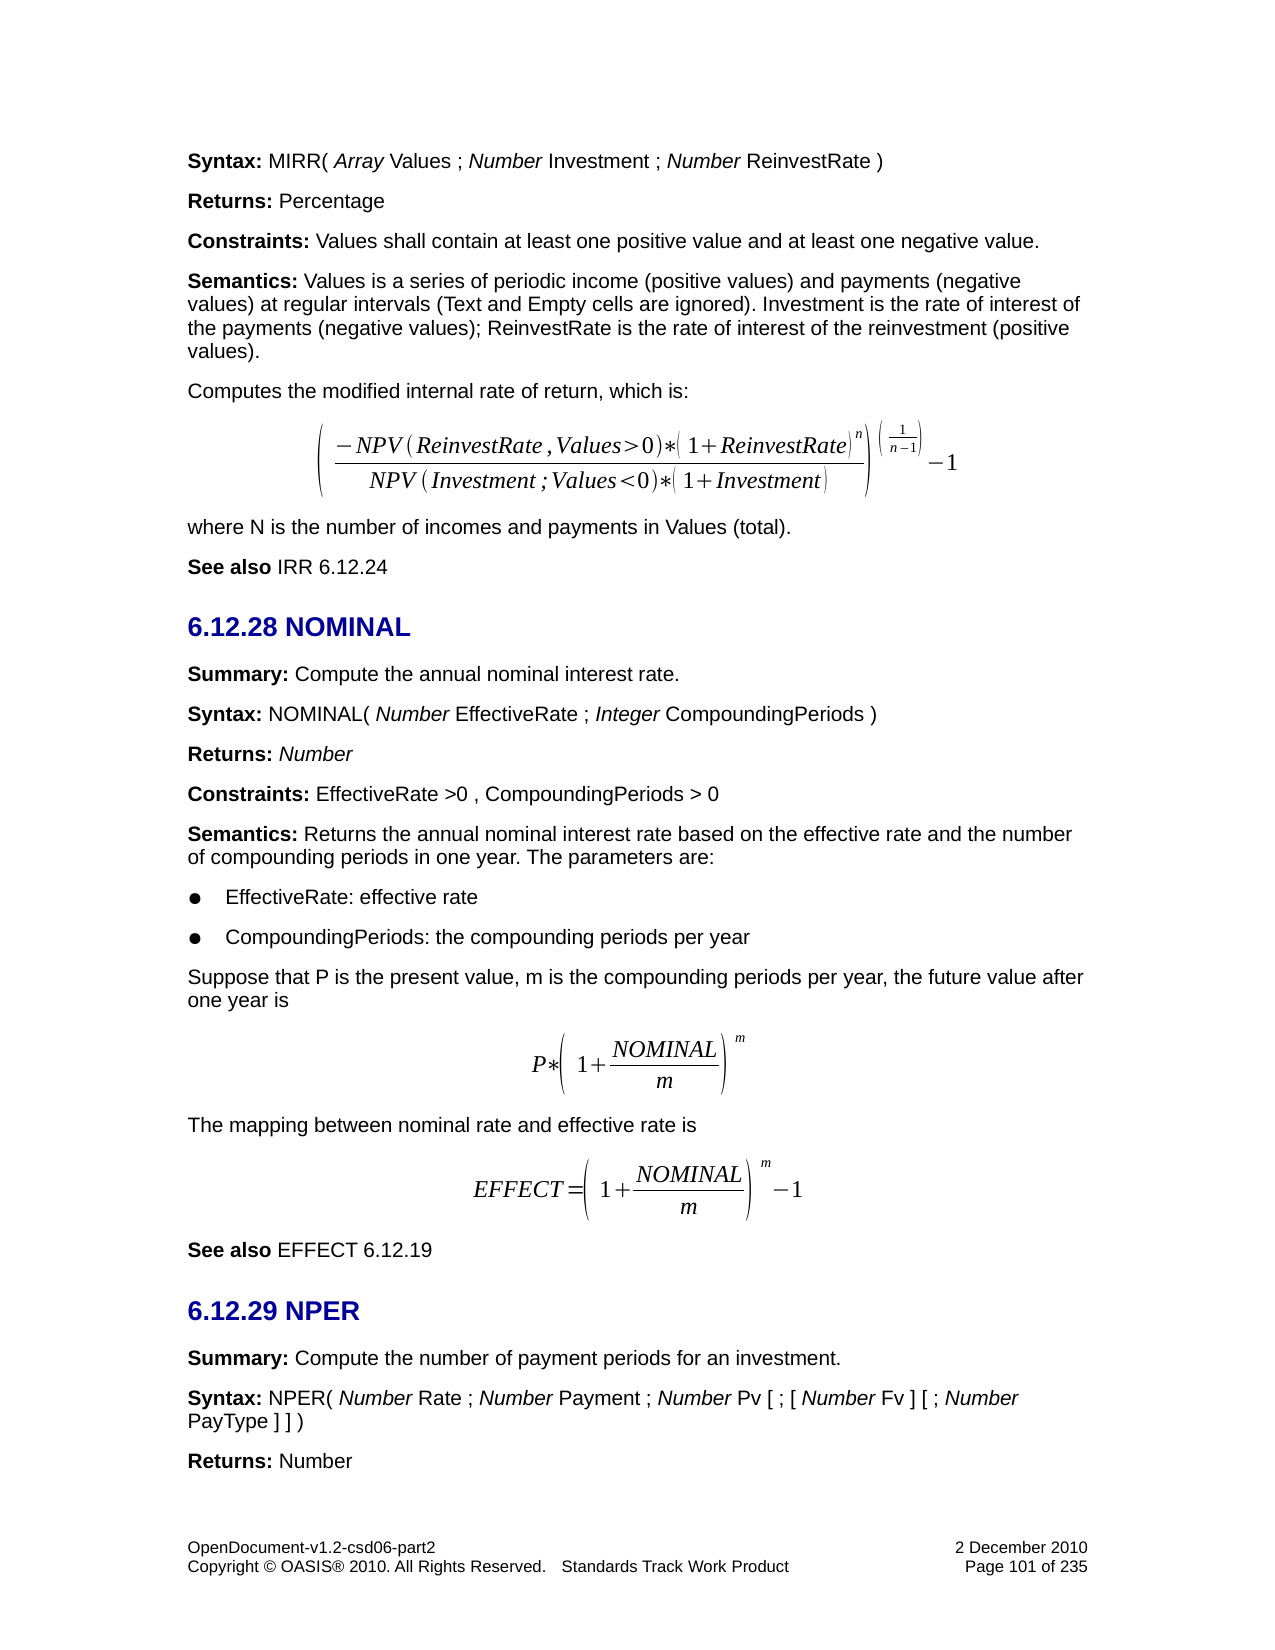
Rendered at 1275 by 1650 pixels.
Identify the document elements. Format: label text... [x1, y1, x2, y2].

text Syntax: MIRR( Array Values ; Number Investment ; Number ReinvestRate ) [187, 150, 1088, 173]
text See also EFFECT 6.12.19 [187, 1239, 1088, 1262]
text See also IRR 6.12.24 [187, 555, 1088, 578]
text The mapping between nominal rate and effective rate is [187, 1114, 1088, 1137]
text Semantics: Returns the annual nominal interest rate based on the effective rate and the number of compounding periods in one year. The parameters are: [187, 822, 1088, 869]
text Returns: Percentage [187, 190, 1088, 213]
text Summary: Compute the annual nominal interest rate. [187, 663, 1088, 686]
text where N is the number of incomes and payments in Values (total). [187, 515, 1088, 539]
text Returns: Number [187, 1449, 1088, 1473]
text Constraints: Values shall contain at least one positive value and at least one negative value. [187, 230, 1088, 253]
text Returns: Number [187, 743, 1088, 766]
list CompoundingPeriods: the compounding periods per year [187, 926, 1088, 949]
text Computes the modified internal rate of return, which is: [187, 379, 1088, 402]
text Syntax: NPER( Number Rate ; Number Payment ; Number Pv [ ; [ Number Fv ] [ ; Number PayType ] ] ) [187, 1386, 1088, 1433]
text Summary: Compute the number of payment periods for an investment. [187, 1346, 1088, 1370]
text Constraints: EffectiveRate >0 , CompoundingPeriods > 0 [187, 783, 1088, 806]
text Suppose that P is the present value, m is the compounding periods per year, the future value after one year is [187, 965, 1088, 1012]
text Syntax: NOMINAL( Number EffectiveRate ; Integer CompoundingPeriods ) [187, 703, 1088, 726]
list EffectiveRate: effective rate [187, 886, 1088, 909]
subtitle NPER [187, 1295, 1088, 1326]
subtitle NOMINAL [187, 612, 1088, 642]
text Semantics: Values is a series of periodic income (positive values) and payments (negative values) at regular intervals (Text and Empty cells are ignored). Investment is the rate of interest of the payments (negative values); ReinvestRate is the rate of interest of the reinvestment (positive values). [187, 270, 1088, 363]
